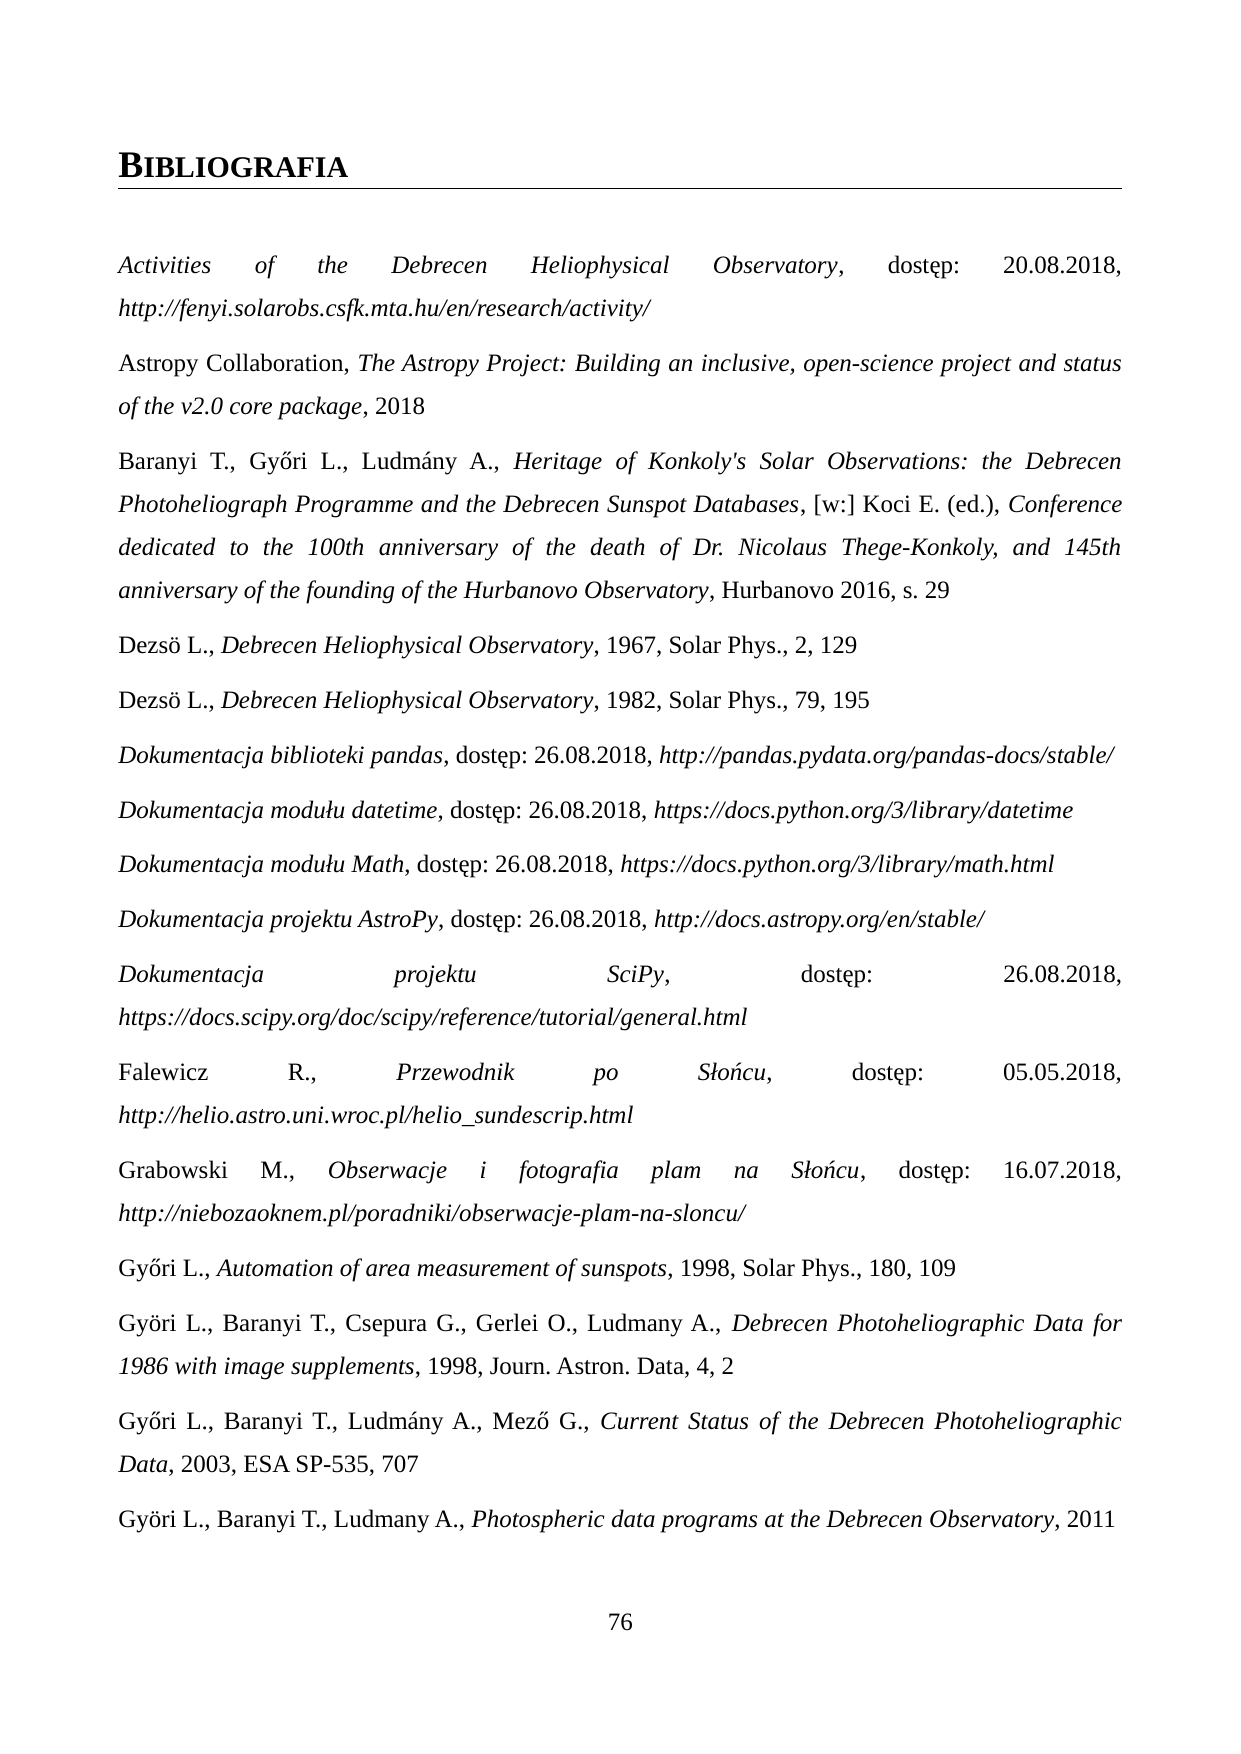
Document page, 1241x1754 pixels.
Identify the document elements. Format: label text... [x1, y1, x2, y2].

text Baranyi T., Győri L., Ludmány A., Heritage of Konkoly's Solar Observations: the Debrecen Photoheliograph Programme and the Debrecen Sunspot Databases, [w:] Koci E. (ed.), Conference dedicated to the 100th anniversary of the death of Dr. Nicolaus Thege-Konkoly, and 145th anniversary of the founding of the Hurbanovo Observatory, Hurbanovo 2016, s. 29 [118, 446, 1122, 604]
subtitle Bibliografia [118, 143, 1122, 188]
text Astropy Collaboration, The Astropy Project: Building an inclusive, open-science project and status of the v2.0 core package, 2018 [118, 348, 1122, 419]
text Dokumentacja biblioteki pandas, dostęp: 26.08.2018, http://pandas.pydata.org/pandas-docs/stable/ [118, 740, 1122, 768]
text Activities of the Debrecen Heliophysical Observatory, dostęp: 20.08.2018, http://fenyi.solarobs.csfk.mta.hu/en/research/activity/ [118, 250, 1122, 322]
text Dokumentacja modułu Math, dostęp: 26.08.2018, https://docs.python.org/3/library/math.html [118, 849, 1122, 878]
text Dezsö L., Debrecen Heliophysical Observatory, 1982, Solar Phys., 79, 195 [118, 685, 1122, 714]
text Dokumentacja projektu AstroPy, dostęp: 26.08.2018, http://docs.astropy.org/en/stable/ [118, 904, 1122, 933]
text Győri L., Baranyi T., Ludmány A., Mező G., Current Status of the Debrecen Photoheliographic Data, 2003, ESA SP-535, 707 [118, 1406, 1122, 1478]
text Györi L., Baranyi T., Csepura G., Gerlei O., Ludmany A., Debrecen Photoheliographic Data for 1986 with image supplements, 1998, Journ. Astron. Data, 4, 2 [118, 1308, 1122, 1380]
text Grabowski M., Obserwacje i fotografia plam na Słońcu, dostęp: 16.07.2018, http://niebozaoknem.pl/poradniki/obserwacje-plam-na-sloncu/ [118, 1155, 1122, 1227]
text Falewicz R., Przewodnik po Słońcu, dostęp: 05.05.2018, http://helio.astro.uni.wroc.pl/helio_sundescrip.html [118, 1057, 1122, 1129]
text Dezsö L., Debrecen Heliophysical Observatory, 1967, Solar Phys., 2, 129 [118, 630, 1122, 659]
text Dokumentacja projektu SciPy, dostęp: 26.08.2018, https://docs.scipy.org/doc/scipy/reference/tutorial/general.html [118, 959, 1122, 1031]
text Györi L., Baranyi T., Ludmany A., Photospheric data programs at the Debrecen Observatory, 2011 [118, 1504, 1122, 1533]
text Dokumentacja modułu datetime, dostęp: 26.08.2018, https://docs.python.org/3/library/datetime [118, 795, 1122, 823]
text Győri L., Automation of area measurement of sunspots, 1998, Solar Phys., 180, 109 [118, 1253, 1122, 1282]
